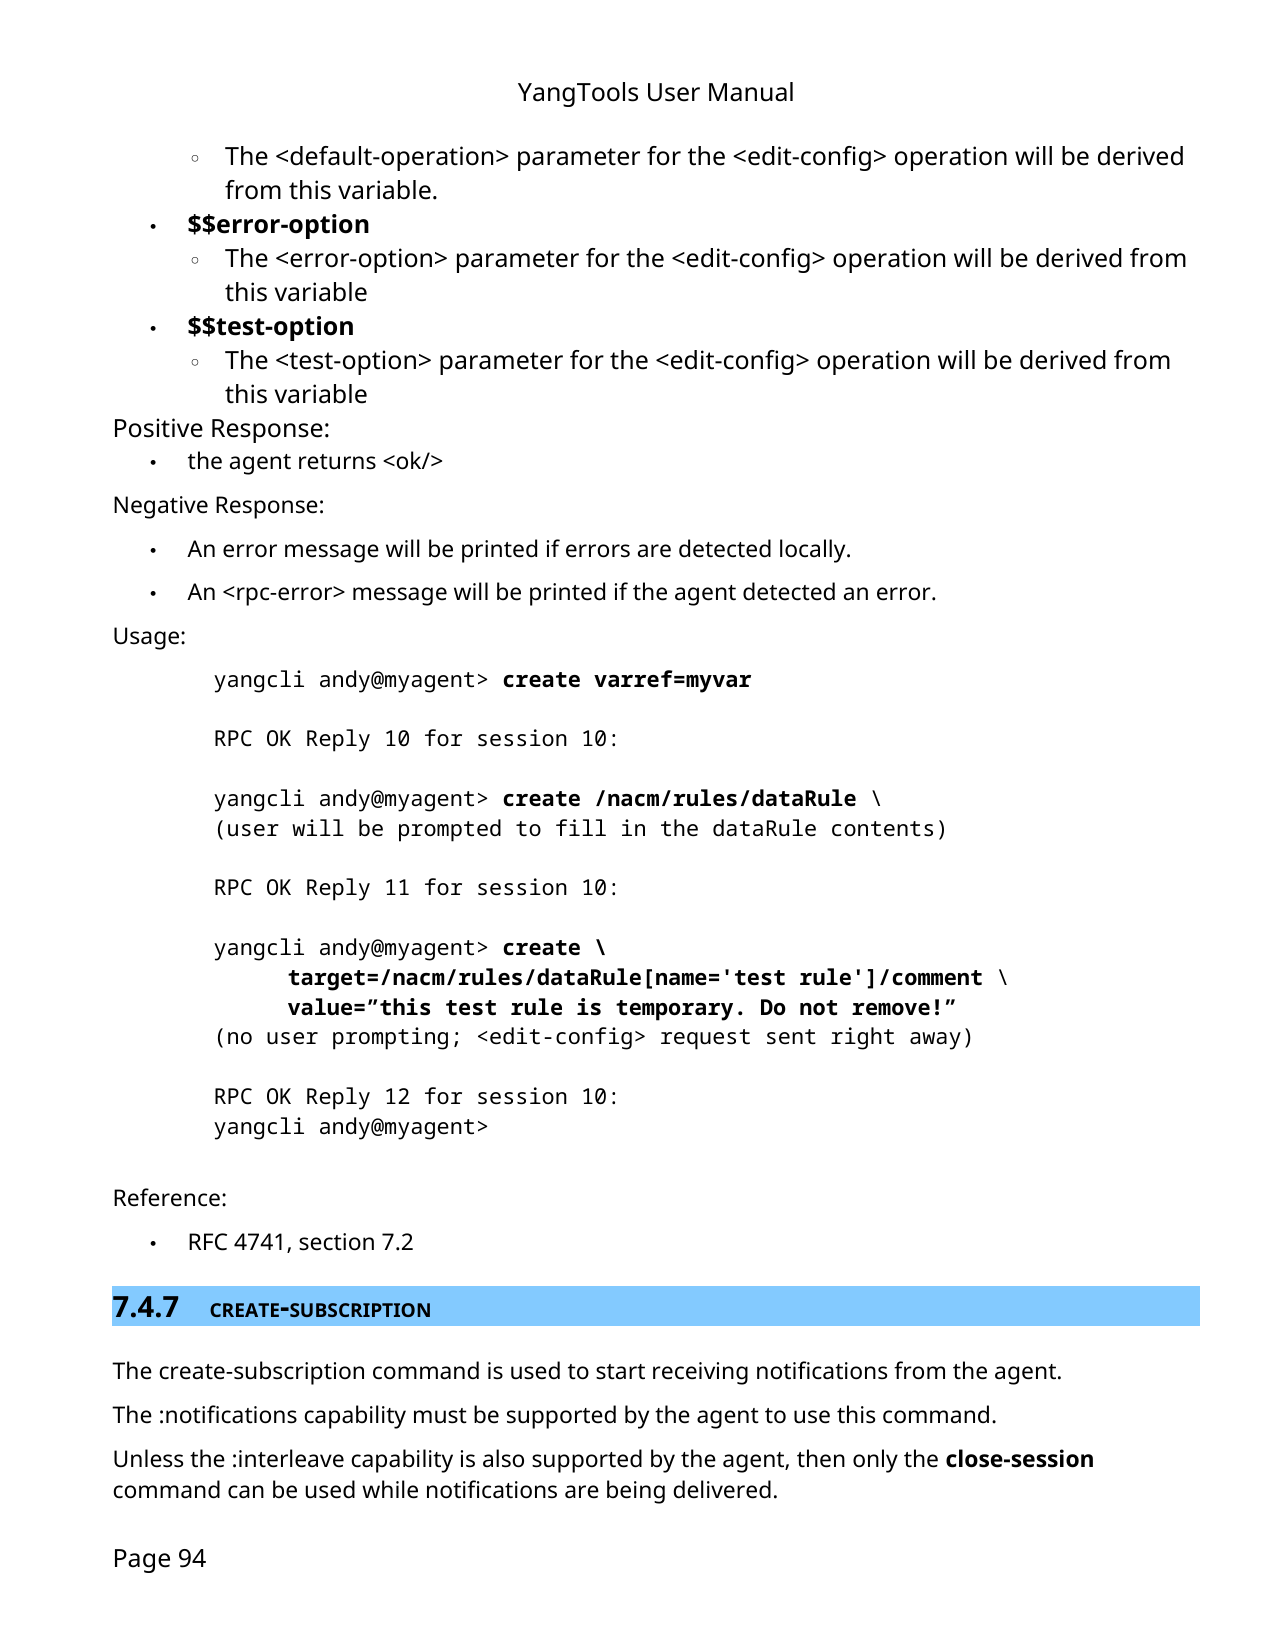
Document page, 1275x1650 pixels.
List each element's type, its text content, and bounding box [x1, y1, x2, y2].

text Positive Response: [112, 411, 1200, 445]
text Usage: [112, 620, 1200, 651]
list The <default-operation> parameter for the <edit-config> operation will be derived from this variable. [187, 138, 1200, 207]
list An error message will be printed if errors are detected locally. [150, 533, 1200, 564]
list The <error-option> parameter for the <edit-config> operation will be derived from this variable [187, 241, 1200, 309]
text The :notifications capability must be supported by the agent to use this command. [112, 1399, 1200, 1430]
list $$error-option [150, 207, 1200, 241]
subtitle create-subscription [112, 1286, 1200, 1326]
list the agent returns <ok/> [150, 445, 1200, 476]
text Negative Response: [112, 489, 1200, 520]
list RFC 4741, section 7.2 [150, 1226, 1200, 1257]
list $$test-option [150, 309, 1200, 343]
text Reference: [112, 1182, 1200, 1213]
text yangcli andy@myagent> create varref=myvar RPC OK Reply 10 for session 10: yangcli andy@myagent> create /nacm/rules/dataRule \ (user will be prompted to fill in the dataRule contents) RPC OK Reply 11 for session 10: yangcli andy@myagent> create \ target=/nacm/rules/dataRule[name='test rule']/comment \ value=”this test rule is temporary. Do not remove!” (no user prompting; <edit-config> request sent right away) RPC OK Reply 12 for session 10: yangcli andy@myagent> [139, 664, 1200, 1170]
list An <rpc-error> message will be printed if the agent detected an error. [150, 576, 1200, 608]
text The create-subscription command is used to start receiving notifications from the agent. [112, 1355, 1200, 1387]
text Unless the :interleave capability is also supported by the agent, then only the close-session command can be used while notifications are being delivered. [112, 1443, 1200, 1505]
list The <test-option> parameter for the <edit-config> operation will be derived from this variable [187, 343, 1200, 411]
